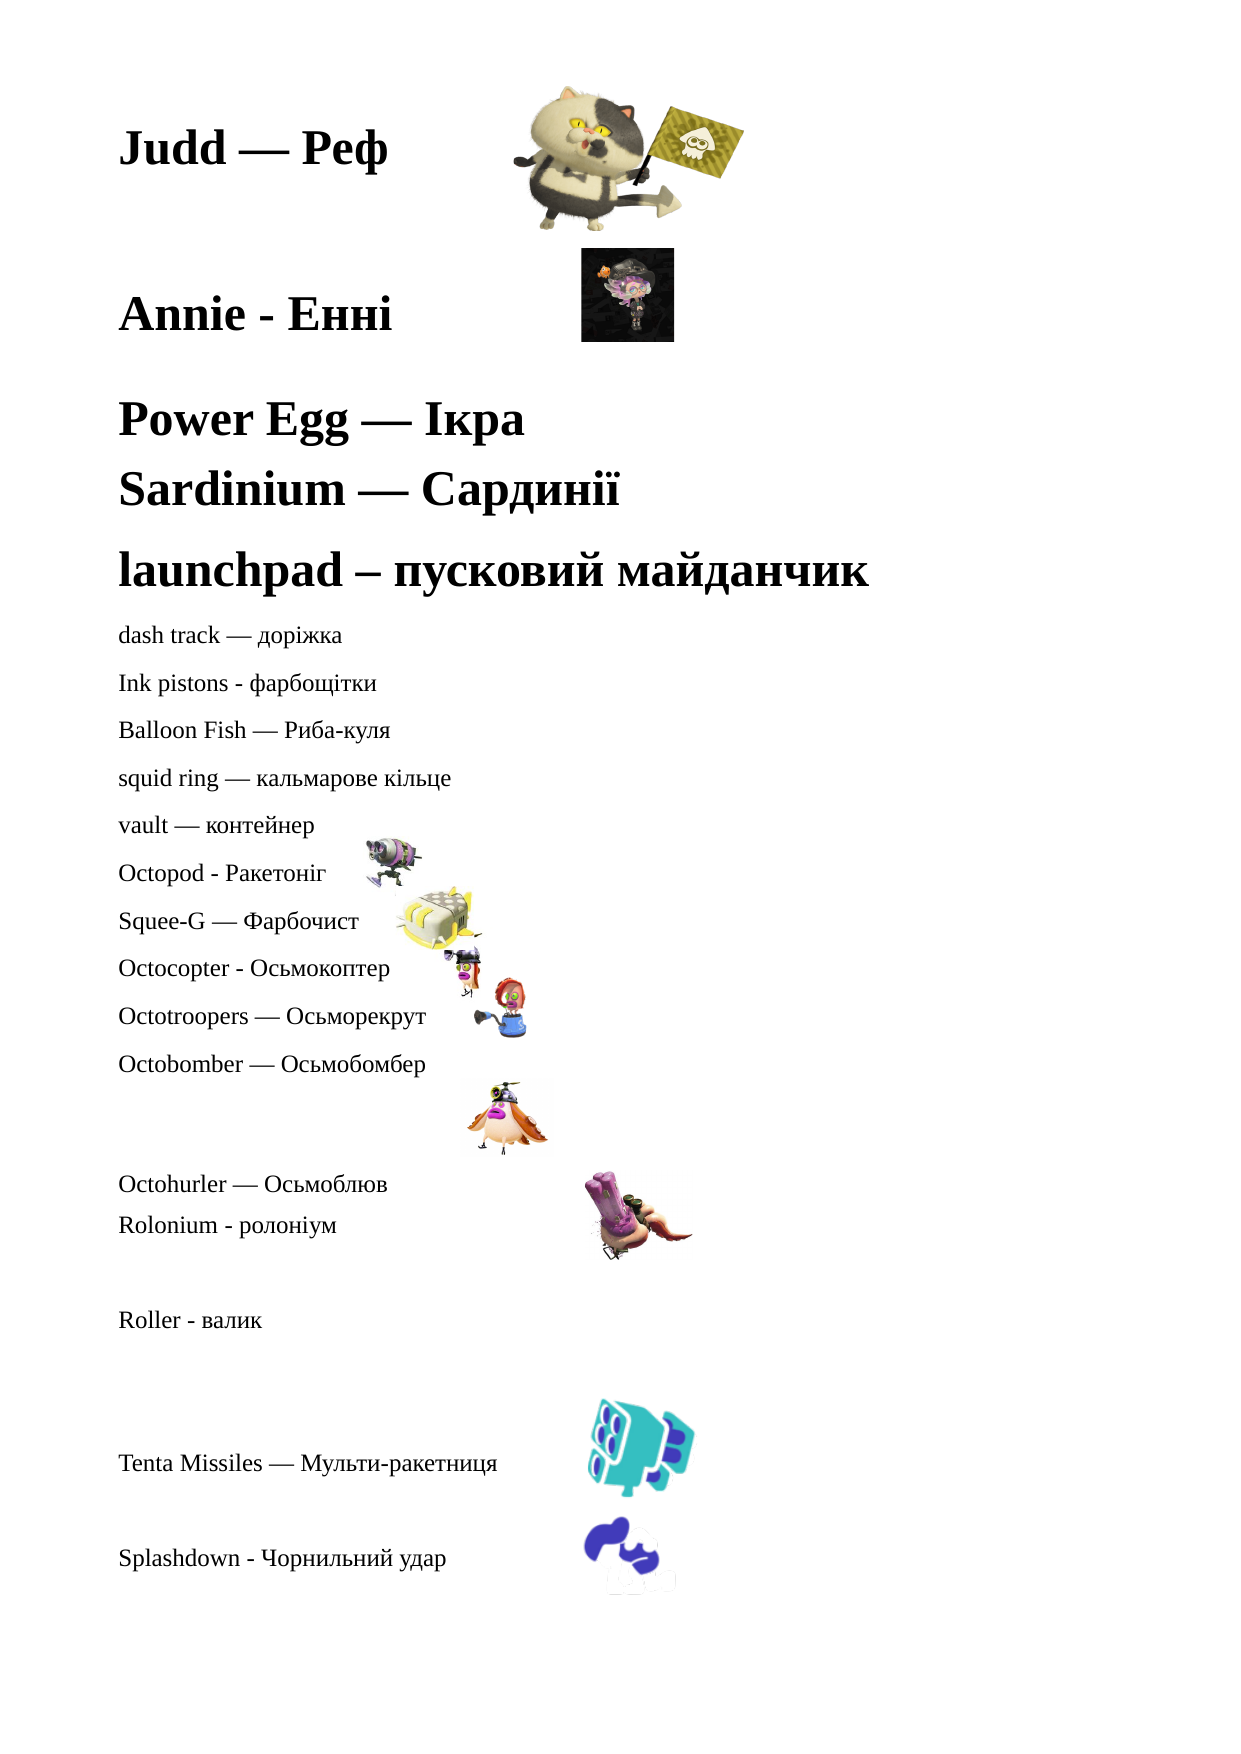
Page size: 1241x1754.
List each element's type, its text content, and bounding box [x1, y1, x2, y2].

text Octotroopers — Осьморекрут [118, 1001, 474, 1030]
text Octopod - Ракетоніг [118, 858, 362, 887]
text Tenta Missiles — Мульти-ракетниця [118, 1448, 587, 1477]
text [495, 953, 1122, 982]
subtitle [744, 118, 1122, 176]
text squid ring — кальмарове кільце [118, 763, 1122, 792]
picture [577, 1393, 698, 1609]
text [683, 1543, 1122, 1572]
text vault — контейнер [118, 811, 1122, 839]
subtitle Octohurler — Осьмоблюв [118, 1169, 1122, 1198]
picture [584, 1170, 693, 1260]
text [675, 283, 1122, 341]
text [423, 858, 1122, 887]
text [527, 1001, 1122, 1030]
subtitle Judd — Реф [118, 118, 513, 176]
text launchpad – пусковий майданчик [118, 539, 1122, 597]
text Splashdown - Чорнильний удар [118, 1543, 577, 1572]
text [698, 1448, 1122, 1477]
text Octobomber — Осьмобомбер [118, 1049, 1122, 1077]
text Roller - валик [118, 1305, 1122, 1334]
picture [362, 836, 527, 1038]
text Rolonium - ролоніум [118, 1210, 584, 1239]
picture [581, 248, 675, 342]
text dash track — доріжка [118, 620, 1122, 649]
text Annie - Енні [118, 283, 581, 341]
text Octocopter - Осьмокоптер [118, 953, 433, 982]
text Sardinium — Сардинії [118, 459, 1122, 516]
text Ink pistons - фарбощітки [118, 668, 1122, 697]
text Balloon Fish — Риба-куля [118, 715, 1122, 744]
text [693, 1210, 1122, 1239]
picture [460, 1078, 554, 1157]
picture [513, 86, 744, 231]
subtitle Power Egg — Ікра [118, 389, 1122, 446]
text Squee-G — Фарбочист [118, 906, 395, 934]
text [475, 906, 1122, 934]
